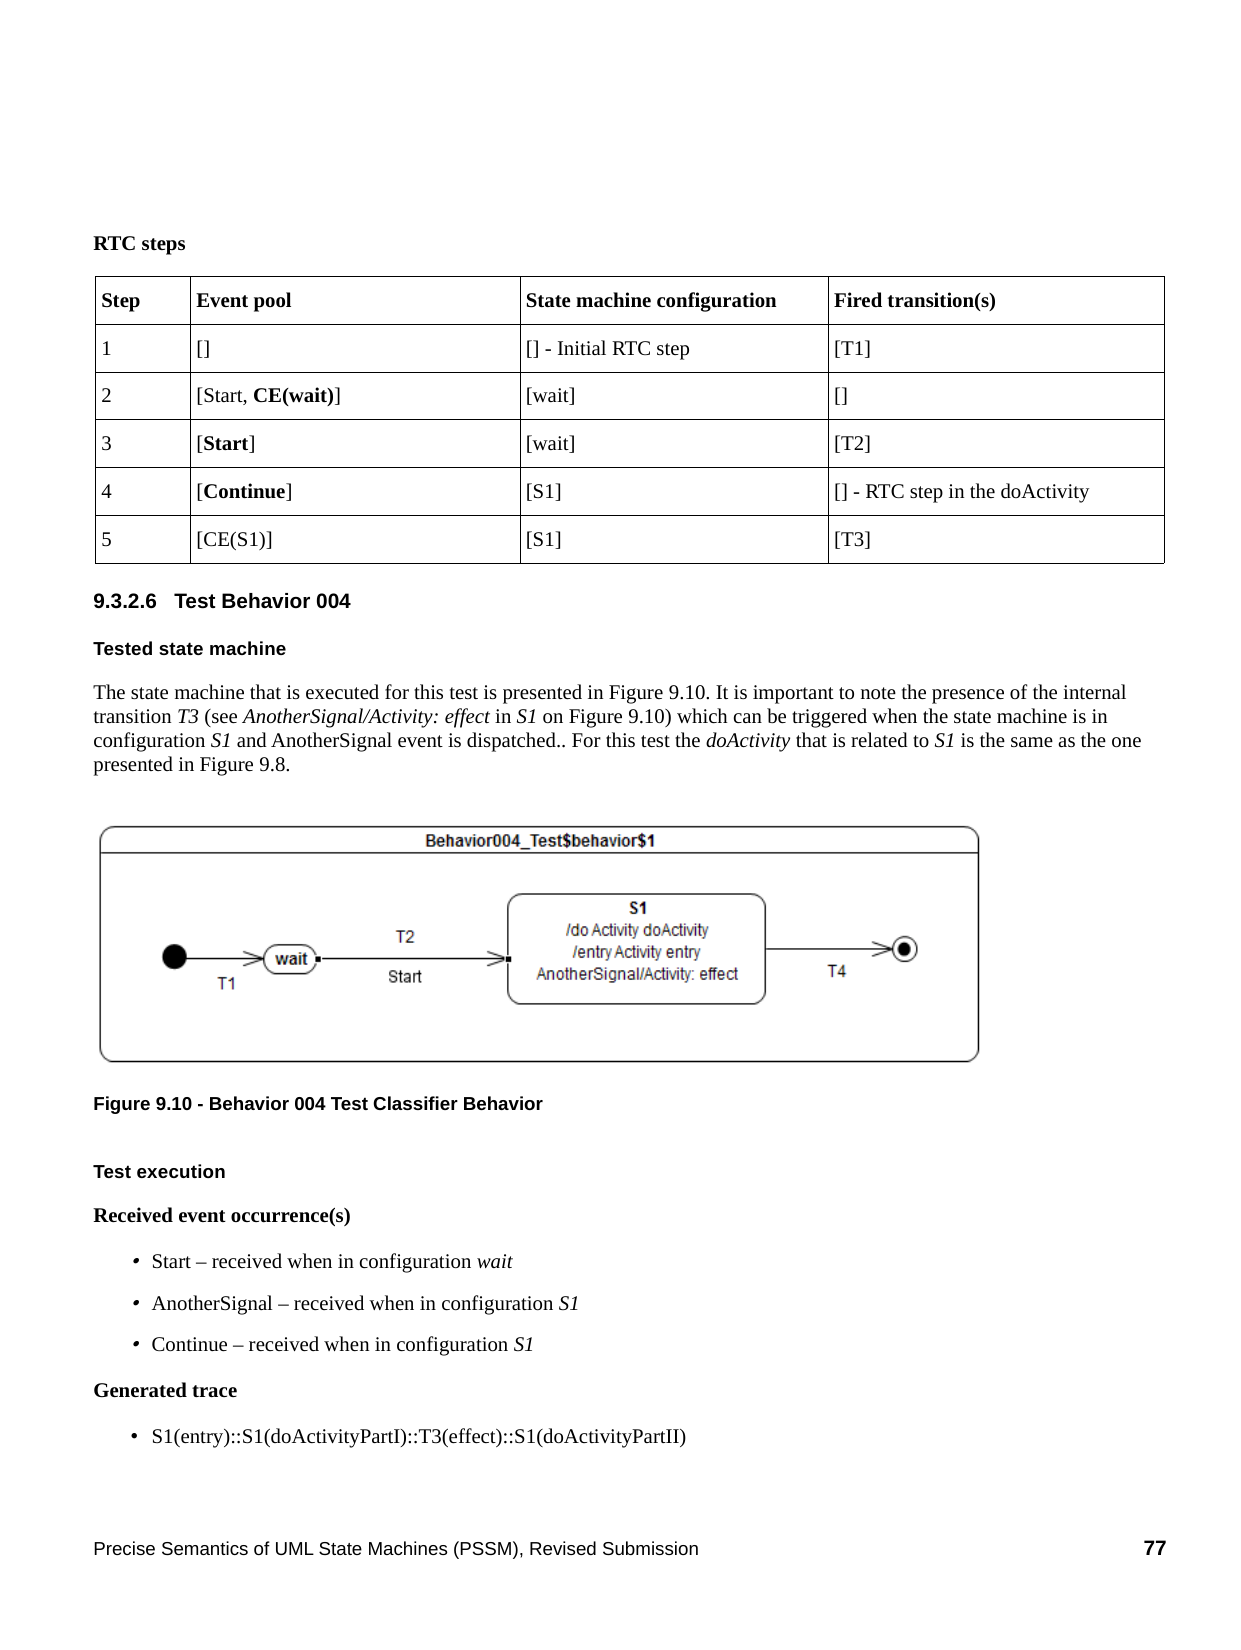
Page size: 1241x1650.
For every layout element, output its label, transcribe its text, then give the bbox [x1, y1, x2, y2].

text Figure 9.10 - Behavior 004 Test Classifier Behavior [93, 1093, 1164, 1114]
table_header Event pool [191, 277, 520, 324]
table_cell 1 [96, 325, 190, 372]
list Start – received when in configuration wait [131, 1248, 1164, 1273]
text The state machine that is executed for this test is presented in Figure 9.10. It is important to note the presence of the internal transition T3 (see AnotherSignal/Activity: effect in S1 on Figure 9.10) which can be triggered when the state machine is in configuration S1 and AnotherSignal event is dispatched.. For this test the doActivity that is related to S1 is the same as the one presented in Figure 9.8. [93, 680, 1164, 776]
table_cell [S1] [521, 468, 828, 515]
table_cell [CE(S1)] [191, 516, 520, 562]
subtitle Tested state machine [93, 637, 1164, 659]
table_cell [wait] [521, 373, 828, 419]
table_cell [] - Initial RTC step [521, 325, 828, 372]
table_cell [T1] [829, 325, 1164, 372]
list S1(entry)::S1(doActivityPartI)::T3(effect)::S1(doActivityPartII) [131, 1423, 1164, 1448]
table_cell [Start] [191, 420, 520, 467]
text RTC steps [93, 231, 1164, 255]
subtitle Test Behavior 004 [93, 587, 1164, 612]
table_header State machine configuration [521, 277, 828, 324]
subtitle Test execution [93, 1160, 1164, 1182]
table_header Step [96, 277, 190, 324]
list AnotherSignal – received when in configuration S1 [131, 1290, 1164, 1315]
table_cell [T2] [829, 420, 1164, 467]
table_cell 2 [96, 373, 190, 419]
table_header Fired transition(s) [829, 277, 1164, 324]
table_cell [Start, CE(wait)] [191, 373, 520, 419]
table_cell [] [829, 373, 1164, 419]
text Received event occurrence(s) [93, 1203, 1164, 1227]
table_cell 4 [96, 468, 190, 515]
table_cell [Continue] [191, 468, 520, 515]
table_cell [] [191, 325, 520, 372]
picture [93, 818, 986, 1072]
table_cell [wait] [521, 420, 828, 467]
list Continue – received when in configuration S1 [131, 1331, 1164, 1356]
table_cell [S1] [521, 516, 828, 562]
table_cell [T3] [829, 516, 1164, 562]
table_cell [] - RTC step in the doActivity [829, 468, 1164, 515]
table_cell 5 [96, 516, 190, 562]
table_cell 3 [96, 420, 190, 467]
text Generated trace [93, 1377, 1164, 1402]
